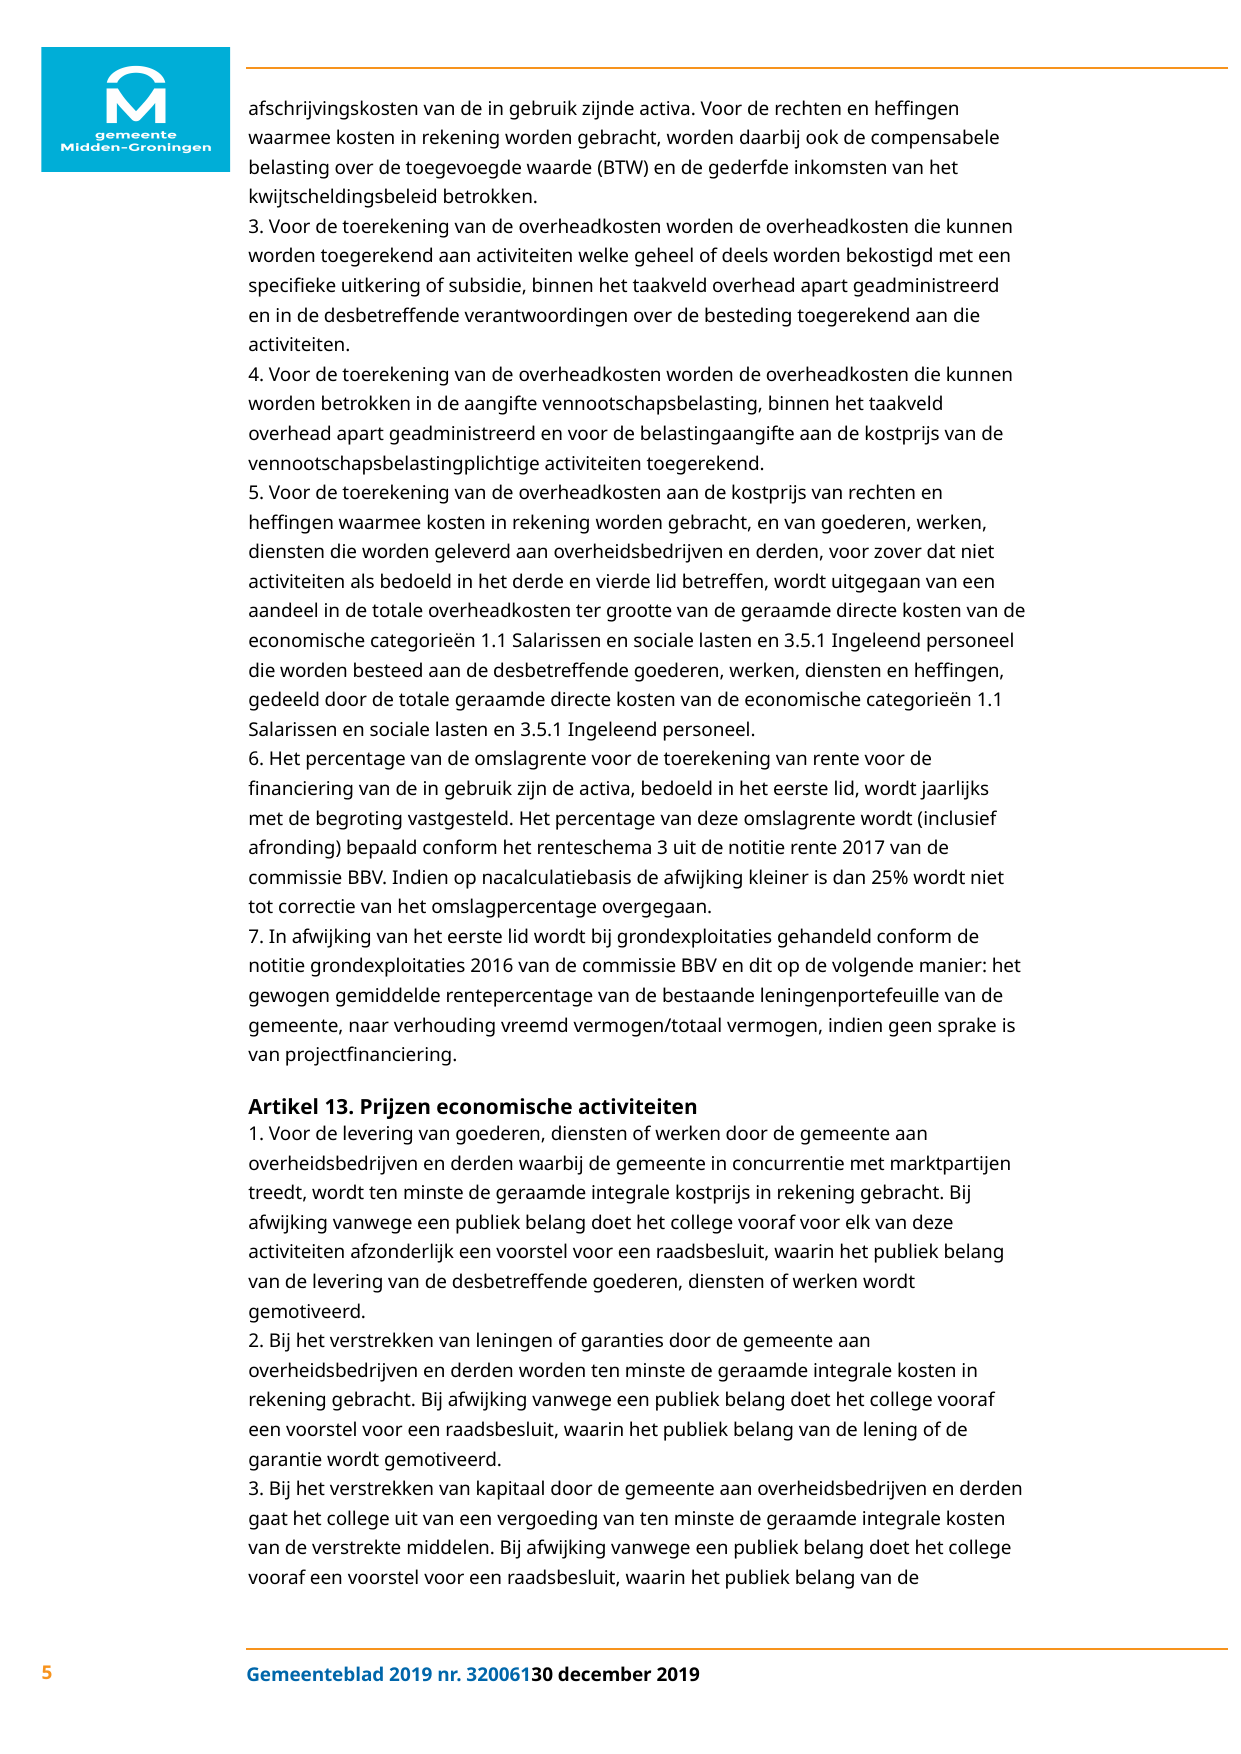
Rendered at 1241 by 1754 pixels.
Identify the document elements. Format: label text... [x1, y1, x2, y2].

text worden toegerekend aan activiteiten welke geheel of deels worden bekostigd met een [248, 243, 1152, 268]
text gaat het college uit van een vergoeding van ten minste de geraamde integrale kosten [248, 1505, 1152, 1531]
text rekening gebracht. Bij afwijking vanwege een publiek belang doet het college vooraf [248, 1387, 1152, 1412]
text notitie grondexploitaties 2016 van de commissie BBV en dit op de volgende manier: het [248, 953, 1152, 978]
text en in de desbetreffende verantwoordingen over de besteding toegerekend aan die [248, 302, 1152, 328]
text 3. Bij het verstrekken van kapitaal door de gemeente aan overheidsbedrijven en derden [248, 1475, 1152, 1501]
picture [107, 89, 165, 122]
text 2. Bij het verstrekken van leningen of garanties door de gemeente aan [248, 1327, 1152, 1353]
text diensten die worden geleverd aan overheidsbedrijven en derden, voor zover dat niet [248, 538, 1152, 564]
text heffingen waarmee kosten in rekening worden gebracht, en van goederen, werken, [248, 509, 1152, 535]
text vennootschapsbelastingplichtige activiteiten toegerekend. [248, 450, 1152, 476]
text 5. Voor de toerekening van de overheadkosten aan de kostprijs van rechten en [248, 479, 1152, 505]
text die worden besteed aan de desbetreffende goederen, werken, diensten en heffingen, [248, 657, 1152, 683]
text overheidsbedrijven en derden waarbij de gemeente in concurrentie met marktpartijen [248, 1150, 1152, 1176]
text van de verstrekte middelen. Bij afwijking vanwege een publiek belang doet het college [248, 1534, 1152, 1560]
text treedt, wordt ten minste de geraamde integrale kostprijs in rekening gebracht. Bij [248, 1179, 1152, 1205]
picture [108, 66, 164, 82]
text activiteiten. [248, 331, 1152, 357]
text gemotiveerd. [248, 1298, 1152, 1323]
text afwijking vanwege een publiek belang doet het college vooraf voor elk van deze [248, 1209, 1152, 1235]
text Artikel 13. Prijzen economische activiteiten [248, 1092, 1152, 1120]
text economische categorieën 1.1 Salarissen en sociale lasten en 3.5.1 Ingeleend personeel [248, 627, 1152, 653]
text van projectfinanciering. [248, 1041, 1152, 1067]
text 3. Voor de toerekening van de overheadkosten worden de overheadkosten die kunnen [248, 213, 1152, 239]
text gewogen gemiddelde rentepercentage van de bestaande leningenportefeuille van de [248, 982, 1152, 1008]
picture [184, 146, 190, 153]
text worden betrokken in de aangifte vennootschapsbelasting, binnen het taakveld [248, 391, 1152, 416]
text specifieke uitkering of subsidie, binnen het taakveld overhead apart geadministreerd [248, 272, 1152, 298]
text met de begroting vastgesteld. Het percentage van deze omslagrente wordt (inclusief [248, 805, 1152, 831]
text overheidsbedrijven en derden worden ten minste de geraamde integrale kosten in [248, 1357, 1152, 1383]
text afronding) bepaald conform het renteschema 3 uit de notitie rente 2017 van de [248, 834, 1152, 860]
text waarmee kosten in rekening worden gebracht, worden daarbij ook de compensabele [248, 124, 1152, 150]
text overhead apart geadministreerd en voor de belastingaangifte aan de kostprijs van de [248, 420, 1152, 446]
text 7. In afwijking van het eerste lid wordt bij grondexploitaties gehandeld conform de [248, 923, 1152, 949]
text gemeente, naar verhouding vreemd vermogen/totaal vermogen, indien geen sprake is [248, 1012, 1152, 1038]
text 4. Voor de toerekening van de overheadkosten worden de overheadkosten die kunnen [248, 361, 1152, 387]
text tot correctie van het omslagpercentage overgegaan. [248, 893, 1152, 919]
text 6. Het percentage van de omslagrente voor de toerekening van rente voor de [248, 746, 1152, 771]
text kwijtscheldingsbeleid betrokken. [248, 183, 1152, 209]
text belasting over de toegevoegde waarde (BTW) en de gederfde inkomsten van het [248, 154, 1152, 180]
text activiteiten afzonderlijk een voorstel voor een raadsbesluit, waarin het publiek belang [248, 1239, 1152, 1264]
text vooraf een voorstel voor een raadsbesluit, waarin het publiek belang van de [248, 1564, 1152, 1590]
text garantie wordt gemotiveerd. [248, 1446, 1152, 1471]
text van de levering van de desbetreffende goederen, diensten of werken wordt [248, 1268, 1152, 1294]
text activiteiten als bedoeld in het derde en vierde lid betreffen, wordt uitgegaan van een [248, 568, 1152, 594]
text een voorstel voor een raadsbesluit, waarin het publiek belang van de lening of de [248, 1416, 1152, 1442]
text gedeeld door de totale geraamde directe kosten van de economische categorieën 1.1 [248, 686, 1152, 712]
text commissie BBV. Indien op nacalculatiebasis de afwijking kleiner is dan 25% wordt niet [248, 864, 1152, 890]
text 1. Voor de levering van goederen, diensten of werken door de gemeente aan [248, 1120, 1152, 1146]
text Salarissen en sociale lasten en 3.5.1 Ingeleend personeel. [248, 716, 1152, 742]
text financiering van de in gebruik zijn de activa, bedoeld in het eerste lid, wordt jaarlijks [248, 775, 1152, 801]
text afschrijvingskosten van de in gebruik zijnde activa. Voor de rechten en heffingen [248, 95, 1152, 121]
text aandeel in de totale overheadkosten ter grootte van de geraamde directe kosten van de [248, 598, 1152, 623]
